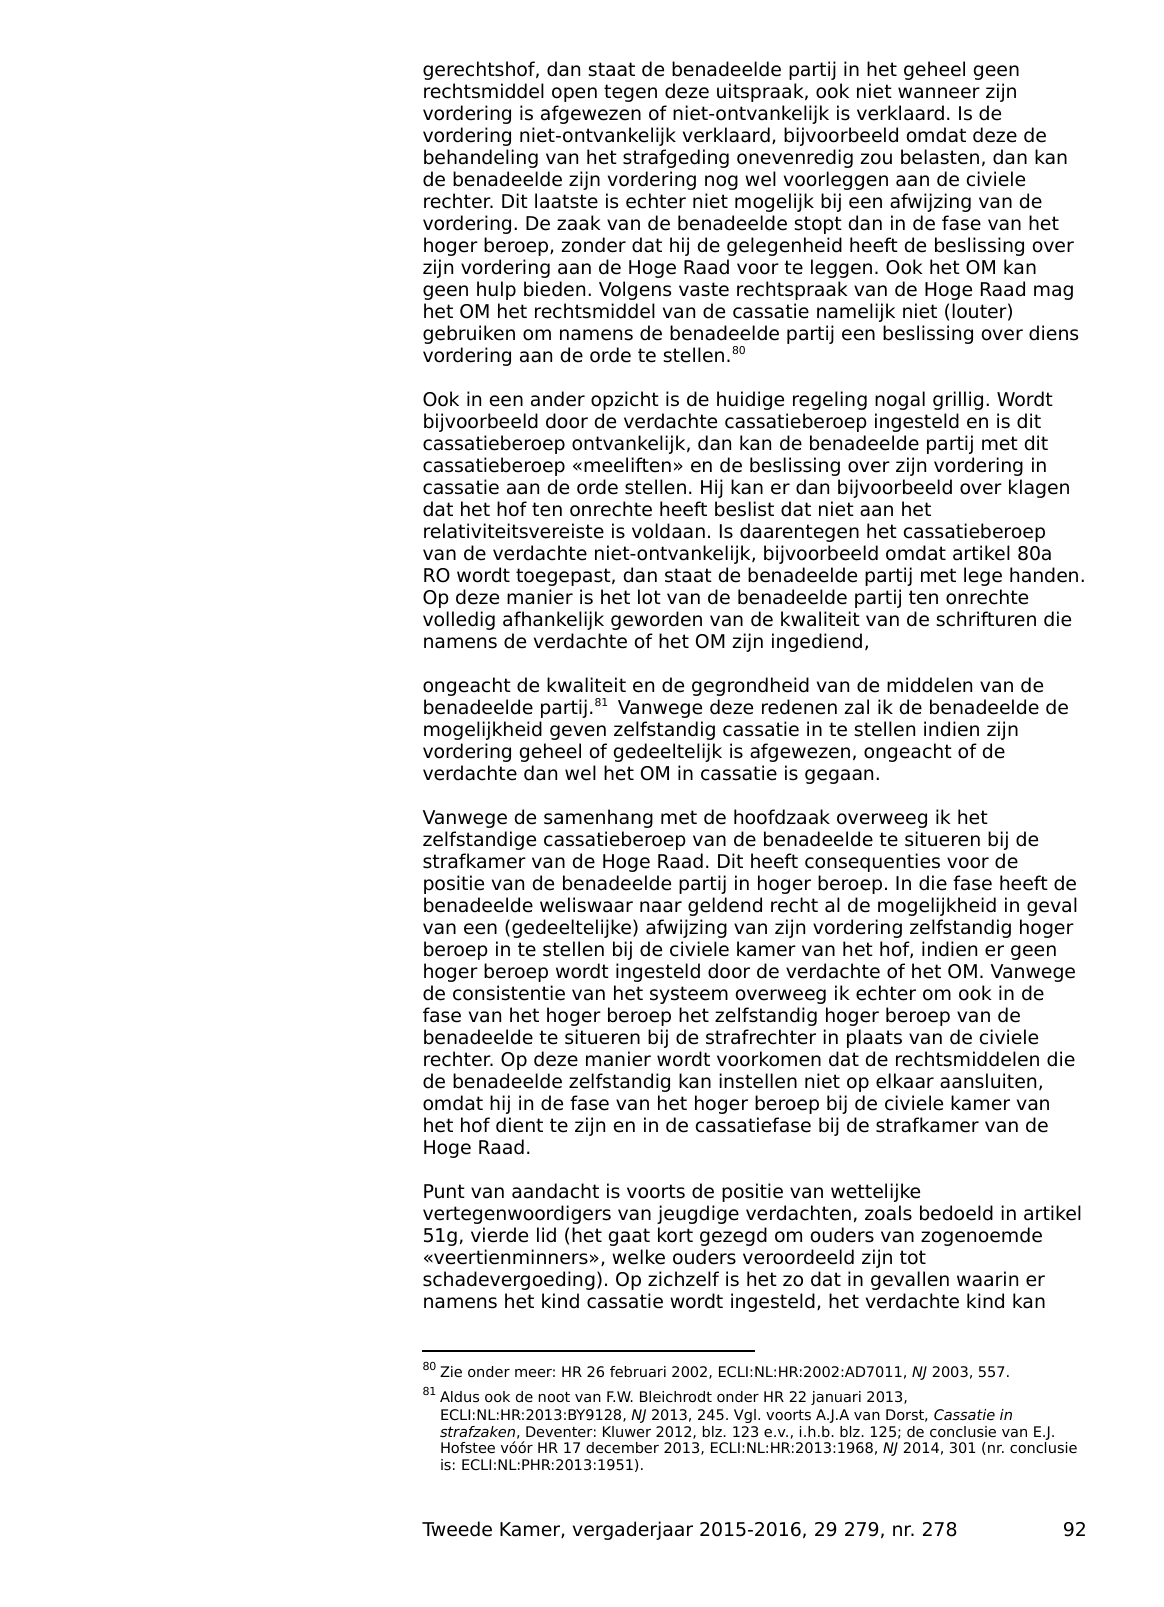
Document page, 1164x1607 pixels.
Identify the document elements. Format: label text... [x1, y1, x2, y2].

text ongeacht de kwaliteit en de gegrondheid van de middelen van de benadeelde partij. Vanwege deze redenen zal ik de benadeelde de mogelijkheid geven zelfstandig cassatie in te stellen indien zijn vordering geheel of gedeeltelijk is afgewezen, ongeacht of de verdachte dan wel het OM in cassatie is gegaan. [422, 675, 1087, 785]
text Zie onder meer: HR 26 februari 2002, ECLI:NL:HR:2002:AD7011, NJ 2003, 557. [422, 1360, 1087, 1382]
text Vanwege de samenhang met de hoofdzaak overweeg ik het zelfstandige cassatieberoep van de benadeelde te situeren bij de strafkamer van de Hoge Raad. Dit heeft consequenties voor de positie van de benadeelde partij in hoger beroep. In die fase heeft de benadeelde weliswaar naar geldend recht al de mogelijkheid in geval van een (gedeeltelijke) afwijzing van zijn vordering zelfstandig hoger beroep in te stellen bij de civiele kamer van het hof, indien er geen hoger beroep wordt ingesteld door de verdachte of het OM. Vanwege de consistentie van het systeem overweeg ik echter om ook in de fase van het hoger beroep het zelfstandig hoger beroep van de benadeelde te situeren bij de strafrechter in plaats van de civiele rechter. Op deze manier wordt voorkomen dat de rechtsmiddelen die de benadeelde zelfstandig kan instellen niet op elkaar aansluiten, omdat hij in de fase van het hoger beroep bij de civiele kamer van het hof dient te zijn en in de cassatiefase bij de strafkamer van de Hoge Raad. [422, 807, 1087, 1159]
text Aldus ook de noot van F.W. Bleichrodt onder HR 22 januari 2013, ECLI:NL:HR:2013:BY9128, NJ 2013, 245. Vgl. voorts A.J.A van Dorst, Cassatie in strafzaken, Deventer: Kluwer 2012, blz. 123 e.v., i.h.b. blz. 125; de conclusie van E.J. Hofstee vóór HR 17 december 2013, ECLI:NL:HR:2013:1968, NJ 2014, 301 (nr. conclusie is: ECLI:NL:PHR:2013:1951). [422, 1385, 1087, 1474]
text Punt van aandacht is voorts de positie van wettelijke vertegenwoordigers van jeugdige verdachten, zoals bedoeld in artikel 51g, vierde lid (het gaat kort gezegd om ouders van zogenoemde «veertienminners», welke ouders veroordeeld zijn tot schadevergoeding). Op zichzelf is het zo dat in gevallen waarin er namens het kind cassatie wordt ingesteld, het verdachte kind kan [422, 1181, 1087, 1313]
text Ook in een ander opzicht is de huidige regeling nogal grillig. Wordt bijvoorbeeld door de verdachte cassatieberoep ingesteld en is dit cassatieberoep ontvankelijk, dan kan de benadeelde partij met dit cassatieberoep «meeliften» en de beslissing over zijn vordering in cassatie aan de orde stellen. Hij kan er dan bijvoorbeeld over klagen dat het hof ten onrechte heeft beslist dat niet aan het relativiteitsvereiste is voldaan. Is daarentegen het cassatieberoep van de verdachte niet-ontvankelijk, bijvoorbeeld omdat artikel 80a RO wordt toegepast, dan staat de benadeelde partij met lege handen. Op deze manier is het lot van de benadeelde partij ten onrechte volledig afhankelijk geworden van de kwaliteit van de schrifturen die namens de verdachte of het OM zijn ingediend, [422, 389, 1087, 653]
text gerechtshof, dan staat de benadeelde partij in het geheel geen rechtsmiddel open tegen deze uitspraak, ook niet wanneer zijn vordering is afgewezen of niet-ontvankelijk is verklaard. Is de vordering niet-ontvankelijk verklaard, bijvoorbeeld omdat deze de behandeling van het strafgeding onevenredig zou belasten, dan kan de benadeelde zijn vordering nog wel voorleggen aan de civiele rechter. Dit laatste is echter niet mogelijk bij een afwijzing van de vordering. De zaak van de benadeelde stopt dan in de fase van het hoger beroep, zonder dat hij de gelegenheid heeft de beslissing over zijn vordering aan de Hoge Raad voor te leggen. Ook het OM kan geen hulp bieden. Volgens vaste rechtspraak van de Hoge Raad mag het OM het rechtsmiddel van de cassatie namelijk niet (louter) gebruiken om namens de benadeelde partij een beslissing over diens vordering aan de orde te stellen. [422, 59, 1087, 367]
